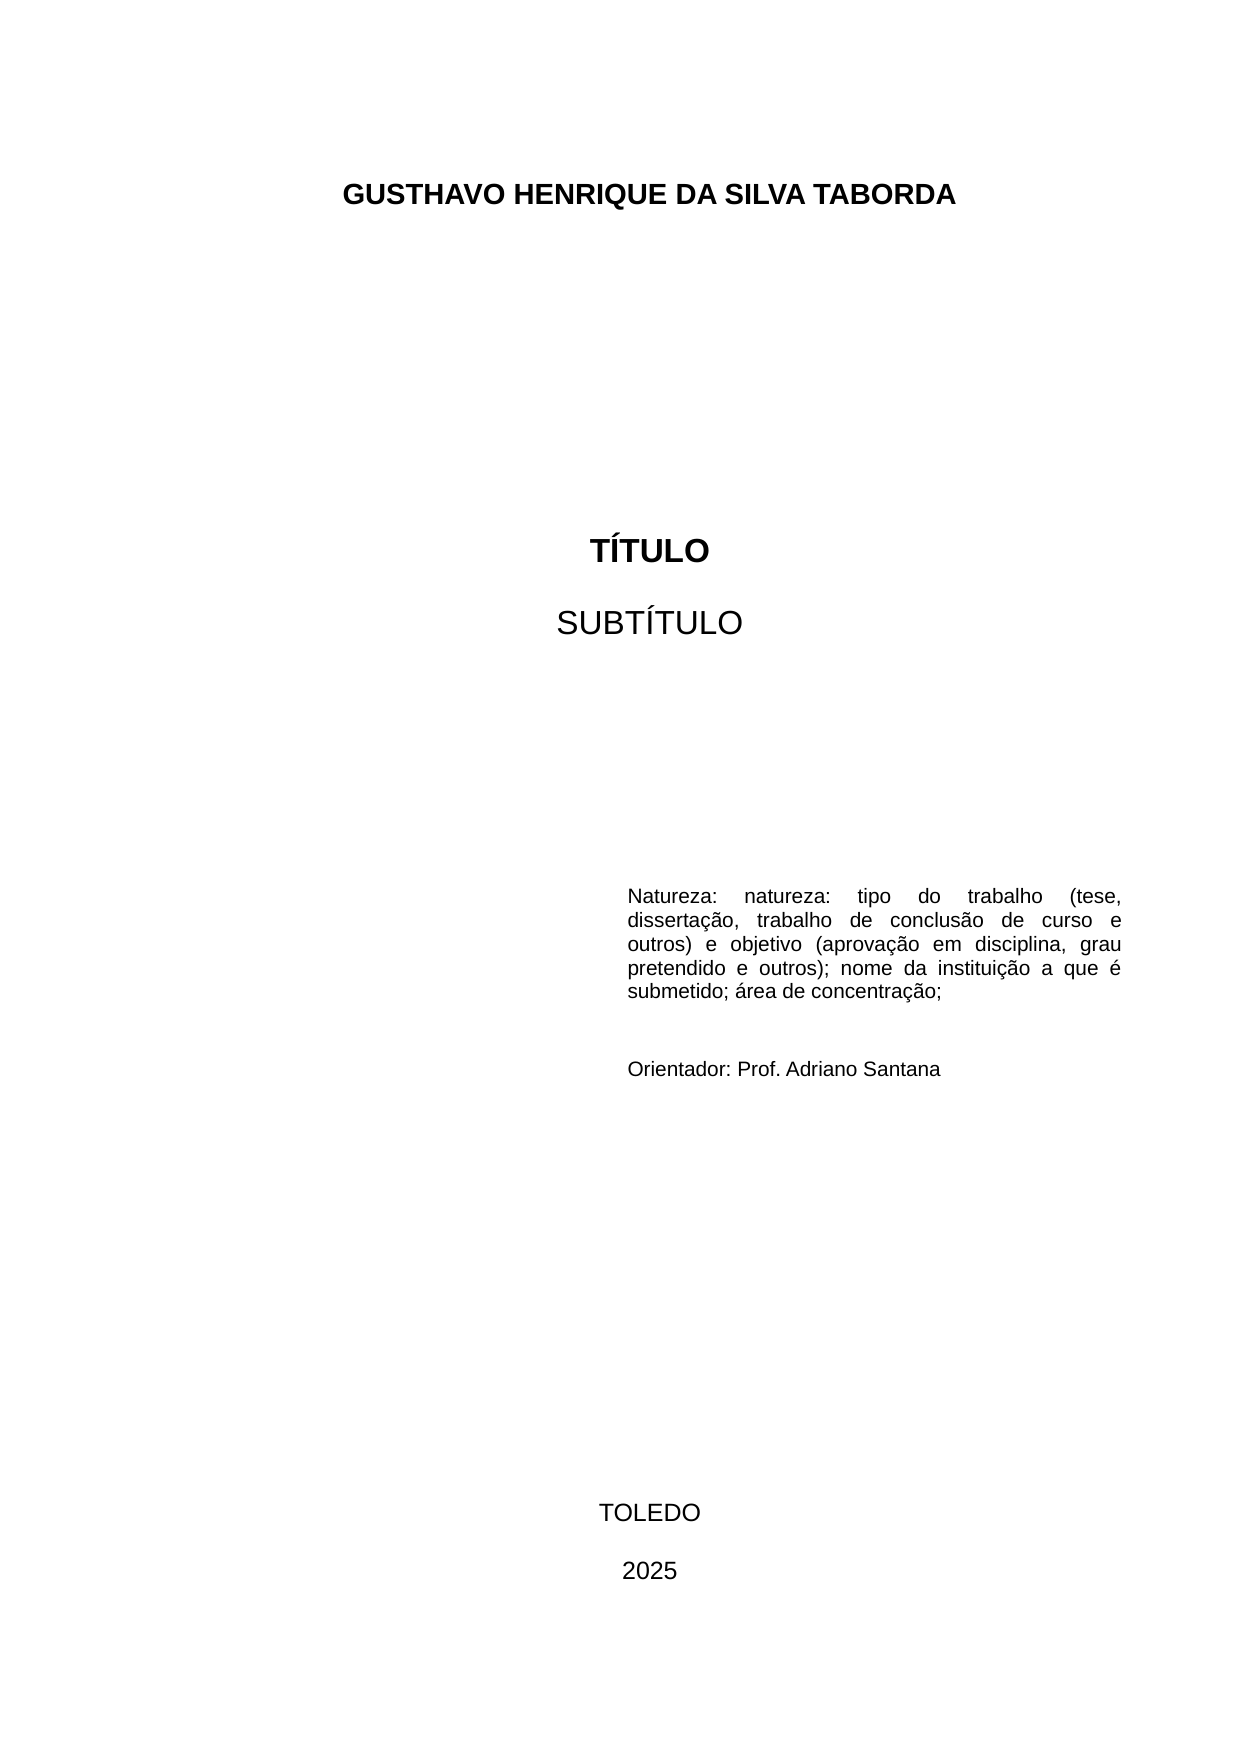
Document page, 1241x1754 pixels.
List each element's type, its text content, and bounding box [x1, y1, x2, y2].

text Toledo [177, 1498, 1122, 1527]
text 2025 [177, 1556, 1122, 1585]
text Natureza: natureza: tipo do trabalho (tese, dissertação, trabalho de conclusão de curso e outros) e objetivo (aprovação em disciplina, grau pretendido e outros); nome da instituição a que é submetido; área de concentração; [627, 883, 1122, 1003]
text Gusthavo Henrique da Silva Taborda [177, 177, 1122, 211]
text Título [177, 531, 1122, 569]
text Subtítulo [177, 603, 1122, 641]
text Orientador: Prof. Adriano Santana [627, 1056, 1122, 1080]
